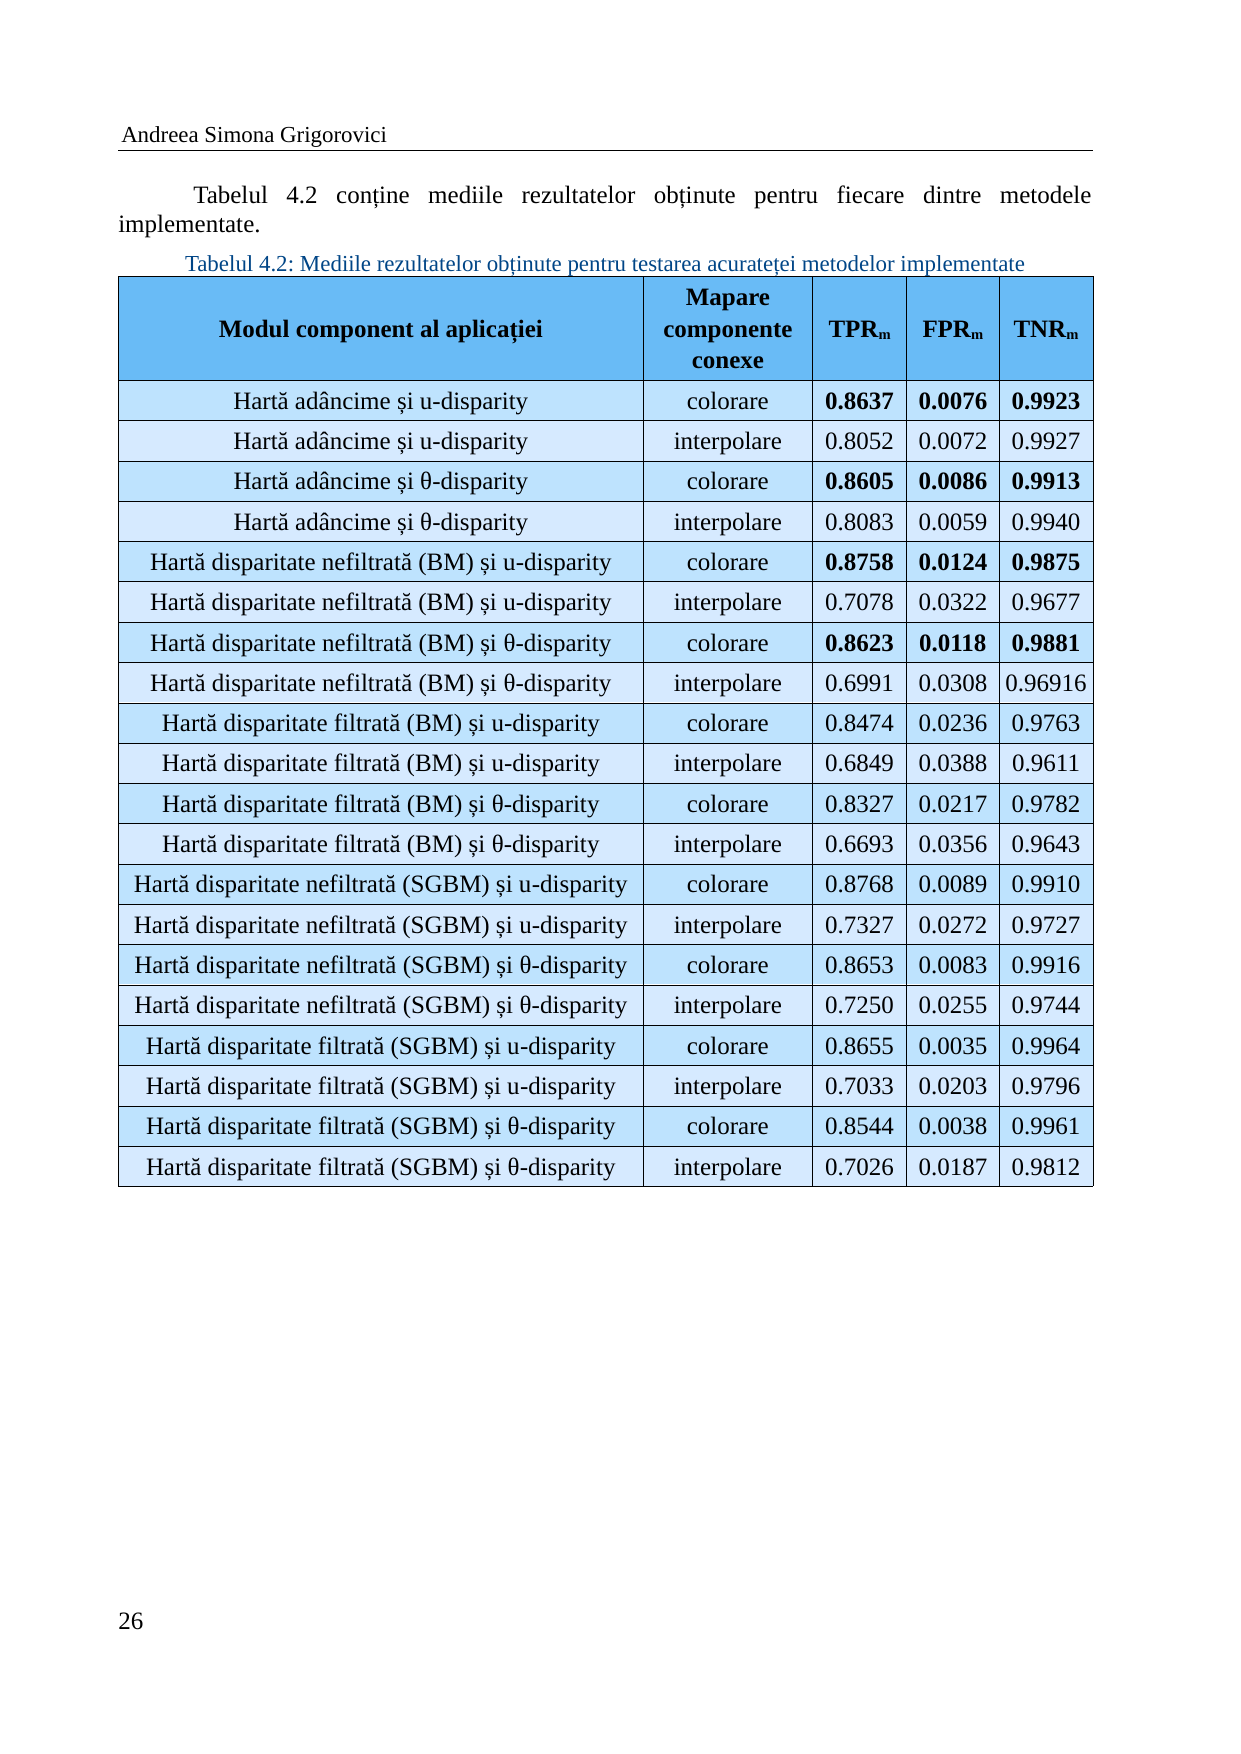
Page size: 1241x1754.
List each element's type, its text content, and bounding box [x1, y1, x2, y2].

table_cell 0.0059 [907, 502, 999, 541]
table_header TPRm [813, 277, 906, 380]
table_cell 0.8637 [813, 381, 906, 420]
table_cell Hartă disparitate nefiltrată (SGBM) și θ‑disparity [119, 986, 643, 1025]
table_cell 0.8655 [813, 1026, 906, 1065]
table_cell Hartă adâncime și θ-disparity [119, 502, 643, 541]
table_header Modul component al aplicației [119, 277, 643, 380]
table_cell 0.9812 [1000, 1147, 1093, 1186]
table_cell 0.9727 [1000, 905, 1093, 944]
table_cell 0.0038 [907, 1107, 999, 1146]
table_cell 0.0203 [907, 1066, 999, 1106]
table_header FPRm [907, 277, 999, 380]
table_cell Hartă adâncime și u-disparity [119, 381, 643, 420]
table_cell 0.96916 [1000, 663, 1093, 702]
table_cell 0.8758 [813, 542, 906, 581]
table_cell 0.9940 [1000, 502, 1093, 541]
table_cell 0.7250 [813, 986, 906, 1025]
table_cell interpolare [644, 986, 812, 1025]
table_cell Hartă disparitate filtrată (SGBM) și θ‑disparity [119, 1107, 643, 1146]
table_cell Hartă disparitate filtrată (BM) și θ-disparity [119, 824, 643, 864]
table_cell 0.8083 [813, 502, 906, 541]
table_cell interpolare [644, 502, 812, 541]
table_cell Hartă disparitate filtrată (SGBM) și u‑disparity [119, 1026, 643, 1065]
table_cell 0.0272 [907, 905, 999, 944]
table_cell interpolare [644, 421, 812, 461]
table_cell 0.0217 [907, 784, 999, 823]
table_header TNRm [1000, 277, 1093, 380]
table_cell interpolare [644, 1066, 812, 1106]
table_cell 0.8474 [813, 704, 906, 743]
table_cell 0.0388 [907, 744, 999, 783]
table_cell Hartă disparitate nefiltrată (SGBM) și u‑disparity [119, 905, 643, 944]
table_cell Hartă adâncime și θ-disparity [119, 462, 643, 501]
table_cell 0.9964 [1000, 1026, 1093, 1065]
table_cell colorare [644, 1107, 812, 1146]
table_cell Hartă disparitate nefiltrată (BM) și θ‑disparity [119, 663, 643, 702]
table_cell 0.0076 [907, 381, 999, 420]
table_cell 0.8327 [813, 784, 906, 823]
table_cell Hartă disparitate filtrată (SGBM) și u‑disparity [119, 1066, 643, 1106]
table_cell colorare [644, 381, 812, 420]
table_cell interpolare [644, 905, 812, 944]
table_cell 0.9875 [1000, 542, 1093, 581]
table_cell 0.9913 [1000, 462, 1093, 501]
table_cell interpolare [644, 582, 812, 622]
table_cell interpolare [644, 824, 812, 864]
table_cell colorare [644, 542, 812, 581]
table_cell 0.0356 [907, 824, 999, 864]
table_cell Hartă adâncime și u-disparity [119, 421, 643, 461]
table_cell 0.0089 [907, 865, 999, 904]
table_cell 0.0086 [907, 462, 999, 501]
table_header Mapare componente conexe [644, 277, 812, 380]
table_cell 0.9796 [1000, 1066, 1093, 1106]
table_cell Hartă disparitate nefiltrată (BM) și u‑disparity [119, 542, 643, 581]
table_cell 0.0322 [907, 582, 999, 622]
table_cell 0.7078 [813, 582, 906, 622]
table_cell colorare [644, 623, 812, 662]
table_cell 0.0187 [907, 1147, 999, 1186]
table_cell 0.8052 [813, 421, 906, 461]
table_cell 0.7327 [813, 905, 906, 944]
table_cell 0.0035 [907, 1026, 999, 1065]
table_cell interpolare [644, 744, 812, 783]
text Tabelul 4.2: Mediile rezultatelor obținute pentru testarea acurateței metodelor implementate [118, 250, 1093, 276]
table_cell 0.6849 [813, 744, 906, 783]
table_cell 0.0236 [907, 704, 999, 743]
table_cell Hartă disparitate filtrată (BM) și u-disparity [119, 744, 643, 783]
table_cell 0.7033 [813, 1066, 906, 1106]
table_cell Hartă disparitate filtrată (BM) și θ-disparity [119, 784, 643, 823]
table_cell 0.8623 [813, 623, 906, 662]
table_cell 0.9744 [1000, 986, 1093, 1025]
table_cell Hartă disparitate filtrată (BM) și u-disparity [119, 704, 643, 743]
table_cell interpolare [644, 663, 812, 702]
table_cell 0.9763 [1000, 704, 1093, 743]
table_cell 0.6693 [813, 824, 906, 864]
table_cell 0.0083 [907, 945, 999, 984]
table_cell Hartă disparitate nefiltrată (SGBM) și u‑disparity [119, 865, 643, 904]
table_cell colorare [644, 865, 812, 904]
table_cell 0.0308 [907, 663, 999, 702]
table_cell 0.9961 [1000, 1107, 1093, 1146]
table_cell 0.9611 [1000, 744, 1093, 783]
table_cell 0.8544 [813, 1107, 906, 1146]
table_cell colorare [644, 1026, 812, 1065]
table_cell 0.9881 [1000, 623, 1093, 662]
table_cell interpolare [644, 1147, 812, 1186]
table_cell 0.9782 [1000, 784, 1093, 823]
table_cell 0.8605 [813, 462, 906, 501]
table_cell Hartă disparitate nefiltrată (BM) și u‑disparity [119, 582, 643, 622]
table_cell 0.8653 [813, 945, 906, 984]
table_cell 0.7026 [813, 1147, 906, 1186]
table_cell 0.9910 [1000, 865, 1093, 904]
table_cell 0.9927 [1000, 421, 1093, 461]
table_cell 0.9677 [1000, 582, 1093, 622]
table_cell Hartă disparitate nefiltrată (SGBM) și θ‑disparity [119, 945, 643, 984]
table_cell 0.0255 [907, 986, 999, 1025]
table_cell 0.0124 [907, 542, 999, 581]
table_cell 0.8768 [813, 865, 906, 904]
table_cell 0.9923 [1000, 381, 1093, 420]
table_cell colorare [644, 945, 812, 984]
table_cell 0.0072 [907, 421, 999, 461]
table_cell colorare [644, 462, 812, 501]
table_cell 0.6991 [813, 663, 906, 702]
table_cell 0.9643 [1000, 824, 1093, 864]
table_cell colorare [644, 704, 812, 743]
table_cell colorare [644, 784, 812, 823]
table_cell 0.9916 [1000, 945, 1093, 984]
table_cell Hartă disparitate filtrată (SGBM) și θ‑disparity [119, 1147, 643, 1186]
text Tabelul 4.2 conține mediile rezultatelor obținute pentru fiecare dintre metodele implementate. [118, 180, 1093, 238]
table_cell Hartă disparitate nefiltrată (BM) și θ‑disparity [119, 623, 643, 662]
table_cell 0.0118 [907, 623, 999, 662]
